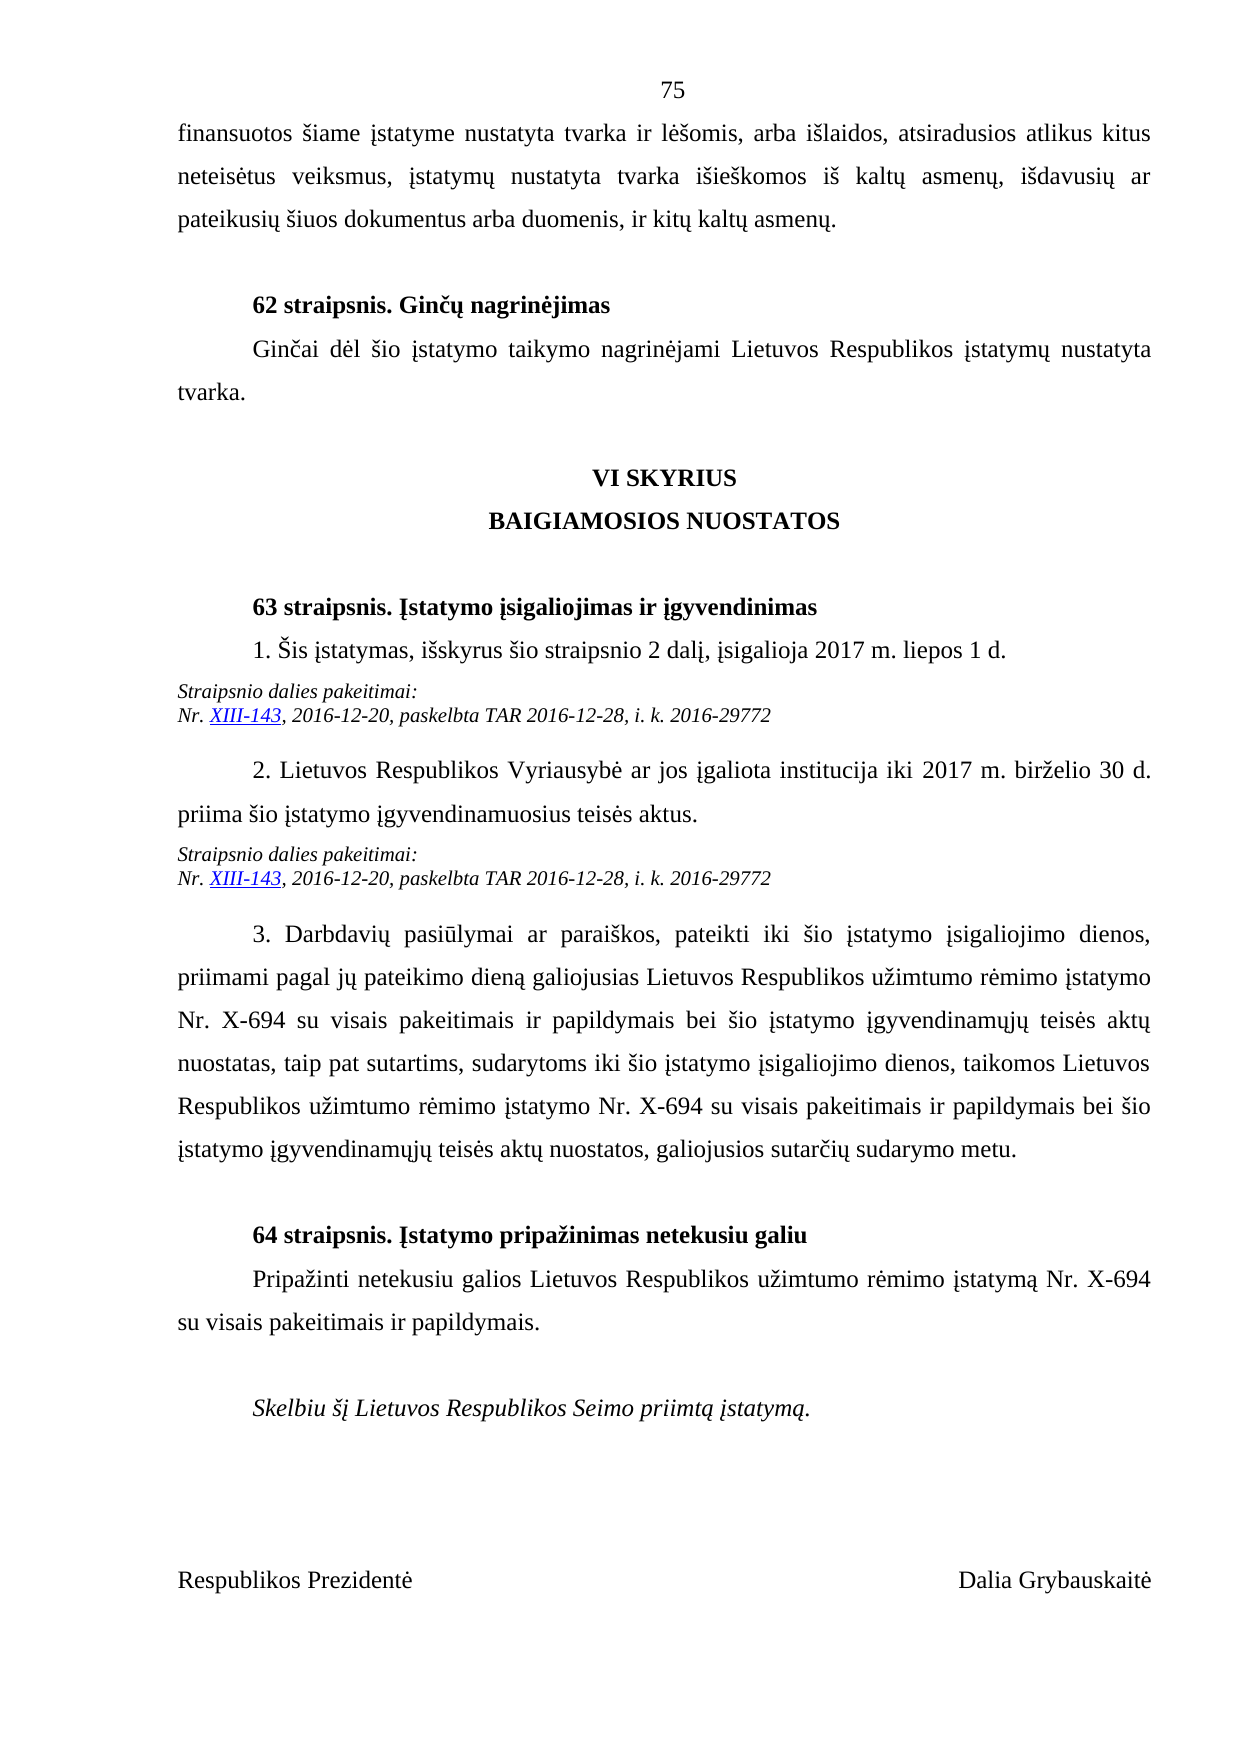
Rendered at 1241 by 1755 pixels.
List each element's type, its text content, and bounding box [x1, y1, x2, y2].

text Nr. XIII-143, 2016-12-20, paskelbta TAR 2016-12-28, i. k. 2016-29772 [177, 703, 1152, 727]
text VI SKYRIUS [177, 463, 1152, 492]
text Pripažinti netekusiu galios Lietuvos Respublikos užimtumo rėmimo įstatymą Nr. X-694 su visais pakeitimais ir papildymais. [177, 1264, 1152, 1336]
text Ginčai dėl šio įstatymo taikymo nagrinėjami Lietuvos Respublikos įstatymų nustatyta tvarka. [177, 334, 1152, 406]
text Straipsnio dalies pakeitimai: [177, 842, 1152, 866]
text BAIGIAMOSIOS NUOSTATOS [177, 506, 1152, 535]
text 62 straipsnis. Ginčų nagrinėjimas [177, 291, 1152, 319]
text Respublikos Prezidentė Dalia Grybauskaitė [177, 1566, 1152, 1594]
text 3. Darbdavių pasiūlymai ar paraiškos, pateikti iki šio įstatymo įsigaliojimo dienos, priimami pagal jų pateikimo dieną galiojusias Lietuvos Respublikos užimtumo rėmimo įstatymo Nr. X-694 su visais pakeitimais ir papildymais bei šio įstatymo įgyvendinamųjų teisės aktų nuostatas, taip pat sutartims, sudarytoms iki šio įstatymo įsigaliojimo dienos, taikomos Lietuvos Respublikos užimtumo rėmimo įstatymo Nr. X-694 su visais pakeitimais ir papildymais bei šio įstatymo įgyvendinamųjų teisės aktų nuostatos, galiojusios sutarčių sudarymo metu. [177, 919, 1152, 1163]
text Straipsnio dalies pakeitimai: [177, 679, 1152, 703]
text finansuotos šiame įstatyme nustatyta tvarka ir lėšomis, arba išlaidos, atsiradusios atlikus kitus neteisėtus veiksmus, įstatymų nustatyta tvarka išieškomos iš kaltų asmenų, išdavusių ar pateikusių šiuos dokumentus arba duomenis, ir kitų kaltų asmenų. [177, 118, 1152, 233]
text 63 straipsnis. Įstatymo įsigaliojimas ir įgyvendinimas [177, 592, 1152, 621]
text Nr. XIII-143, 2016-12-20, paskelbta TAR 2016-12-28, i. k. 2016-29772 [177, 866, 1152, 890]
text Skelbiu šį Lietuvos Respublikos Seimo priimtą įstatymą. [177, 1393, 1152, 1422]
text 64 straipsnis. Įstatymo pripažinimas netekusiu galiu [177, 1221, 1152, 1249]
text 1. Šis įstatymas, išskyrus šio straipsnio 2 dalį, įsigalioja 2017 m. liepos 1 d. [177, 636, 1152, 664]
text 2. Lietuvos Respublikos Vyriausybė ar jos įgaliota institucija iki 2017 m. birželio 30 d. priima šio įstatymo įgyvendinamuosius teisės aktus. [177, 756, 1152, 827]
